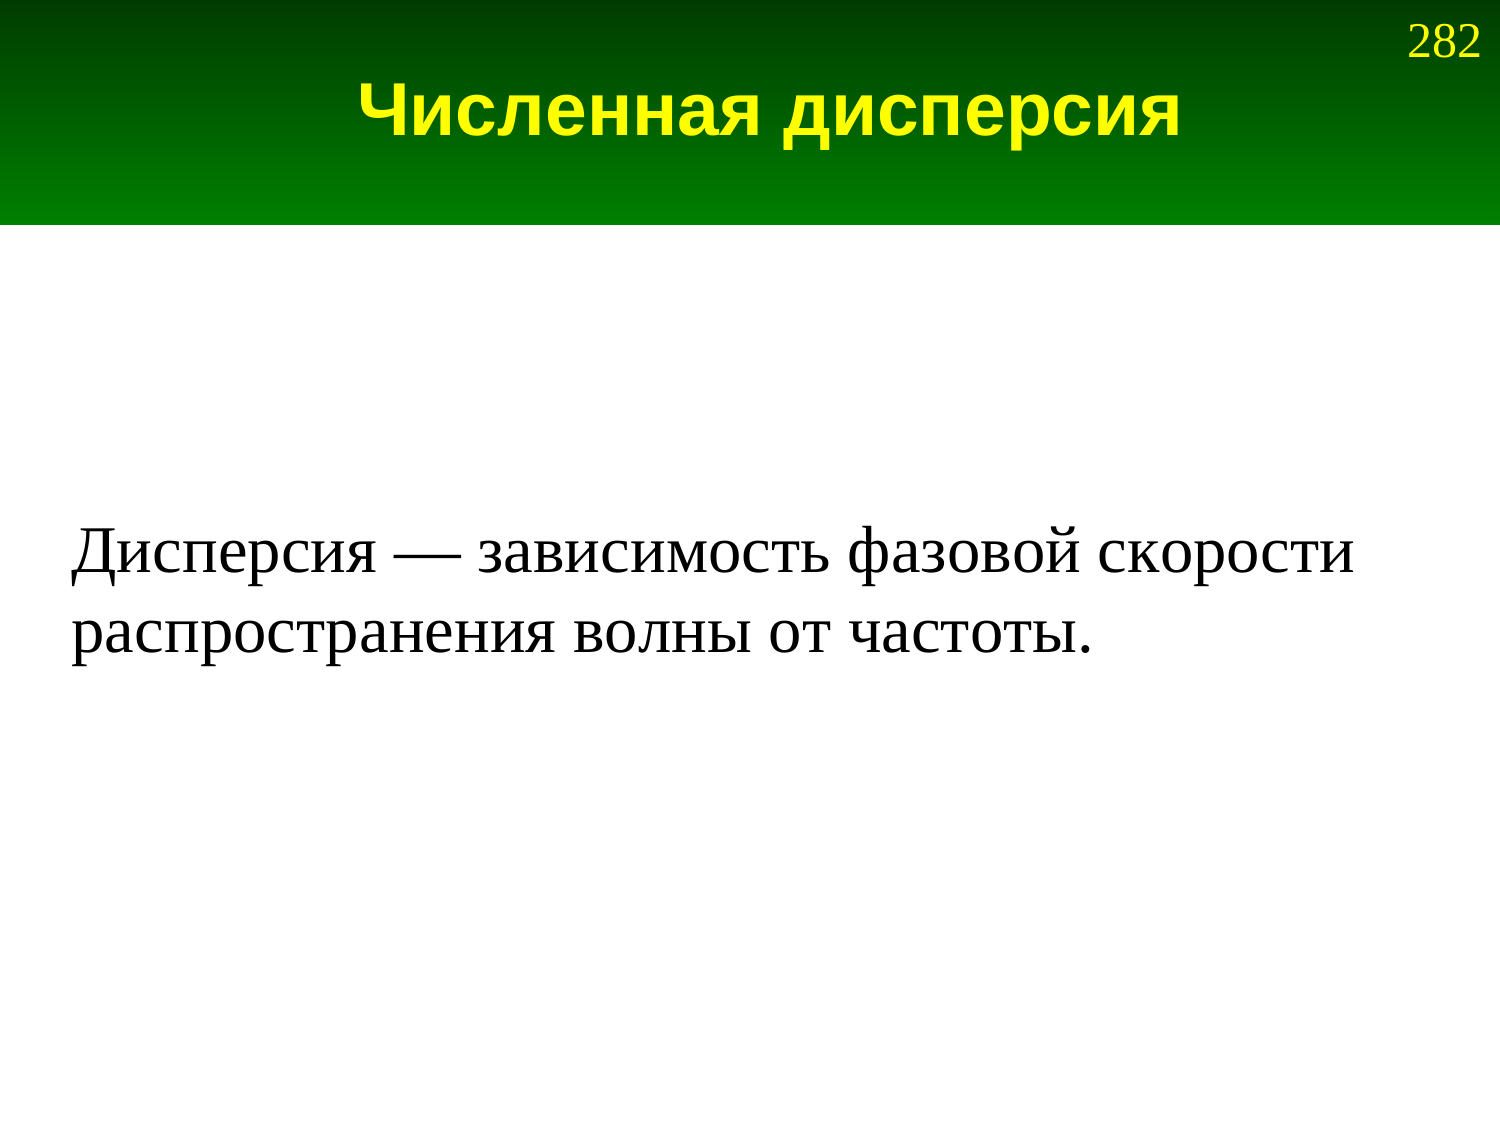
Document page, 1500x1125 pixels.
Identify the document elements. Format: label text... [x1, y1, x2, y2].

title Численная дисперсия [100, 7, 1441, 204]
text_box Дисперсия — зависимость фазовой скорости распространения волны от частоты. [56, 498, 1444, 674]
